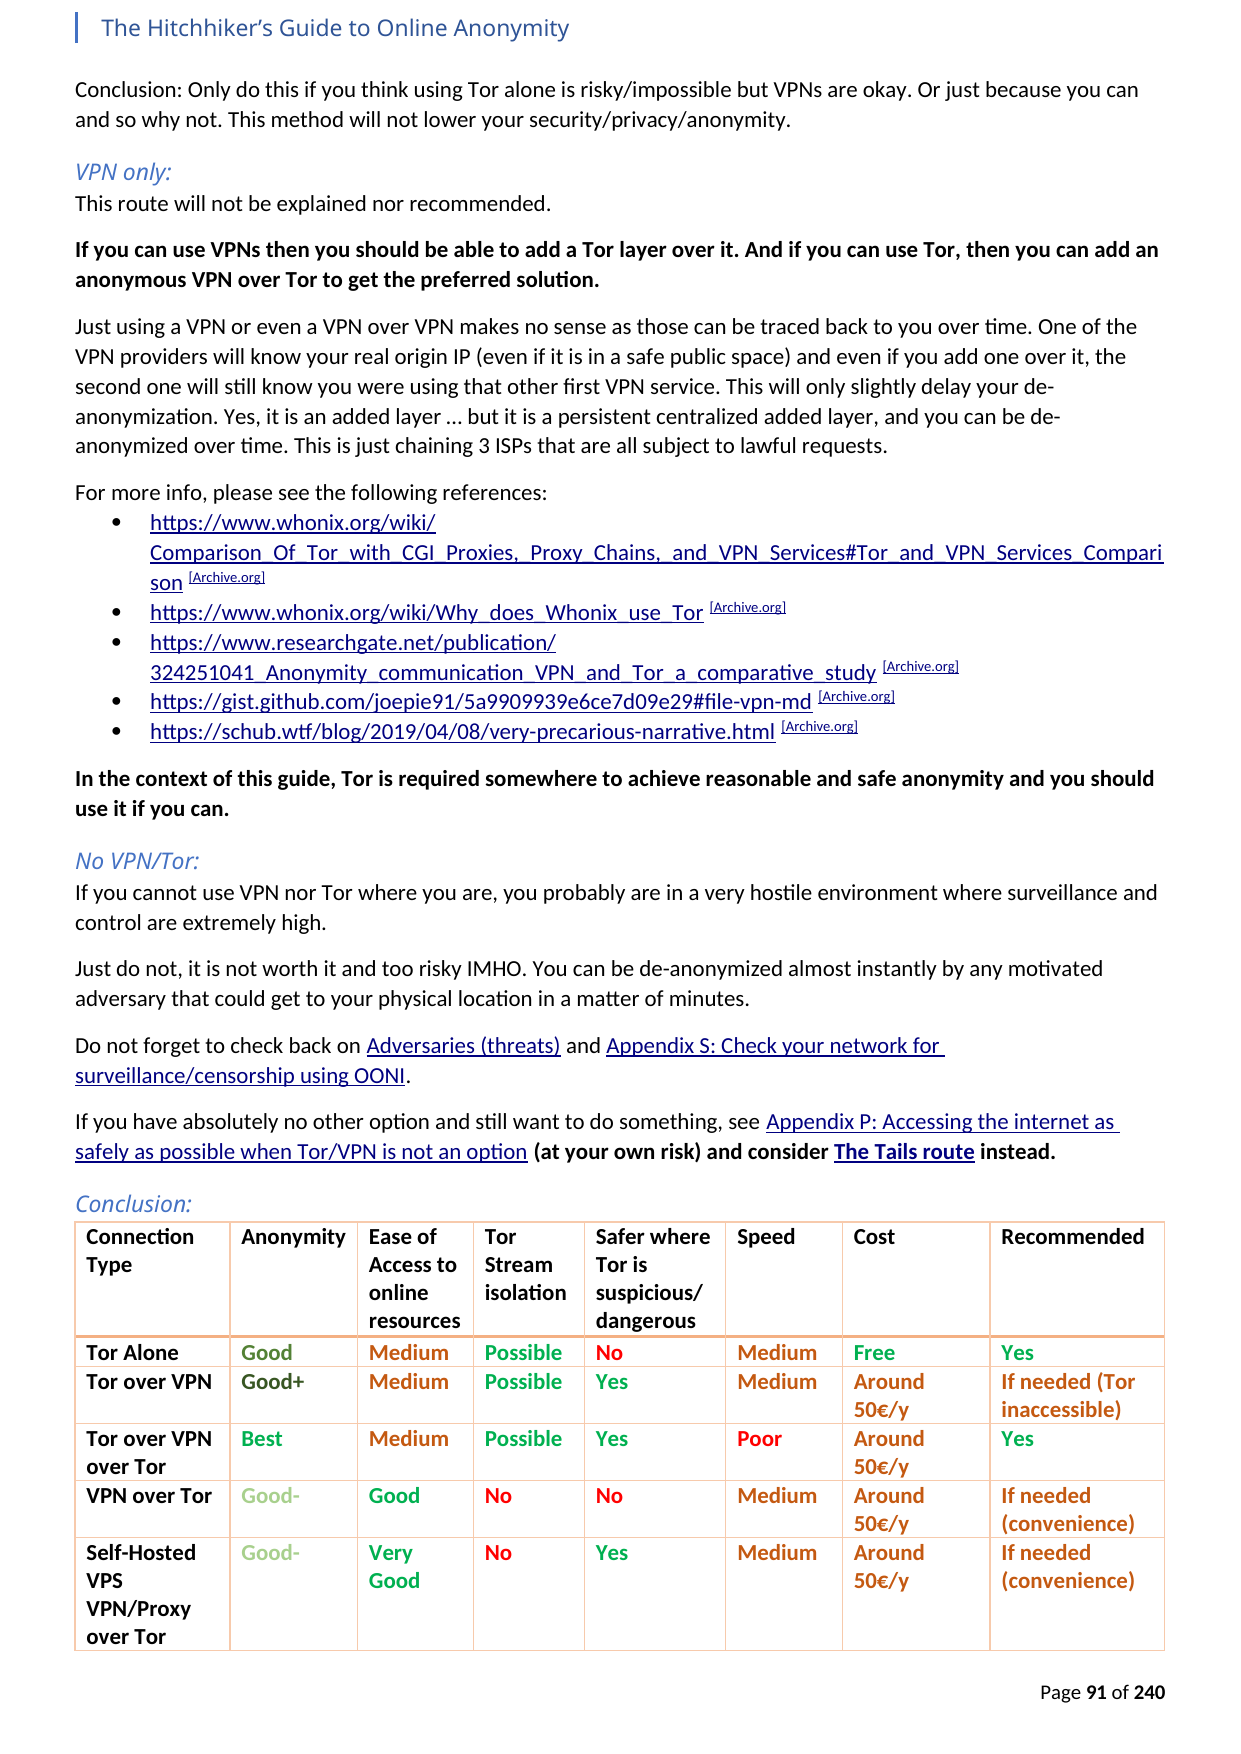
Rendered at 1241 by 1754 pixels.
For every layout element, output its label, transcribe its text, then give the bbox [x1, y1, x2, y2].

table_cell Poor [726, 1424, 842, 1480]
table_cell Medium [358, 1367, 473, 1423]
table_cell Possible [474, 1367, 584, 1423]
table_cell Around 50€/y [843, 1424, 989, 1480]
text Just do not, it is not worth it and too risky IMHO. You can be de-anonymized almost instantly by any motivated adversary that could get to your physical location in a matter of minutes. [75, 954, 1165, 1012]
table_header Cost [843, 1223, 989, 1334]
table_header Recommended [991, 1223, 1164, 1334]
text Conclusion: Only do this if you think using Tor alone is risky/impossible but VPNs are okay. Or just because you can and so why not. This method will not lower your security/privacy/anonymity. [75, 75, 1165, 133]
table_header Connection Type [76, 1223, 229, 1334]
table_cell Yes [585, 1538, 725, 1650]
table_cell Tor Alone [76, 1338, 229, 1366]
table_cell Possible [474, 1424, 584, 1480]
table_cell Yes [991, 1338, 1164, 1366]
table_cell Best [231, 1424, 357, 1480]
table_cell Medium [726, 1338, 842, 1366]
table_cell Medium [358, 1338, 473, 1366]
text Do not forget to check back on Adversaries (threats) and Appendix S: Check your network for surveillance/censorship using OONI. [75, 1031, 1165, 1089]
table_cell If needed (convenience) [991, 1538, 1164, 1650]
table_cell No [474, 1538, 584, 1650]
table_cell Medium [358, 1424, 473, 1480]
table_cell Around 50€/y [843, 1481, 989, 1537]
table_header Tor Stream isolation [474, 1223, 584, 1334]
table_cell VPN over Tor [76, 1481, 229, 1537]
table_header Ease of Access to online resources [358, 1223, 473, 1334]
table_cell No [474, 1481, 584, 1537]
list https://gist.github.com/joepie91/5a9909939e6ce7d09e29#file-vpn-md [Archive.org] [112, 687, 1165, 716]
table_cell Very Good [358, 1538, 473, 1650]
table_cell No [585, 1481, 725, 1537]
table_header Safer where Tor is suspicious/dangerous [585, 1223, 725, 1334]
text This route will not be explained nor recommended. [75, 189, 1165, 217]
table_cell Tor over VPN over Tor [76, 1424, 229, 1480]
table_cell Around 50€/y [843, 1538, 989, 1650]
table_header Speed [726, 1223, 842, 1334]
text If you have absolutely no other option and still want to do something, see Appendix P: Accessing the internet as safely as possible when Tor/VPN is not an option (at your own risk) and consider The Tails route instead. [75, 1107, 1165, 1165]
table_cell Self-Hosted VPS VPN/Proxy over Tor [76, 1538, 229, 1650]
text In the context of this guide, Tor is required somewhere to achieve reasonable and safe anonymity and you should use it if you can. [75, 764, 1165, 822]
table_header Anonymity [231, 1223, 357, 1334]
table_cell Good [358, 1481, 473, 1537]
table_cell Tor over VPN [76, 1367, 229, 1423]
text If you can use VPNs then you should be able to add a Tor layer over it. And if you can use Tor, then you can add an anonymous VPN over Tor to get the preferred solution. [75, 236, 1165, 293]
table_cell No [585, 1338, 725, 1366]
table_cell Yes [991, 1424, 1164, 1480]
text Just using a VPN or even a VPN over VPN makes no sense as those can be traced back to you over time. One of the VPN providers will know your real origin IP (even if it is in a safe public space) and even if you add one over it, the second one will still know you were using that other first VPN service. This will only slightly delay your de-anonymization. Yes, it is an added layer … but it is a persistent centralized added layer, and you can be de-anonymized over time. This is just chaining 3 ISPs that are all subject to lawful requests. [75, 312, 1165, 460]
table_cell Good- [231, 1538, 357, 1650]
subtitle VPN only: [75, 156, 1165, 187]
table_cell Medium [726, 1481, 842, 1537]
table_cell Possible [474, 1338, 584, 1366]
table_cell Yes [585, 1424, 725, 1480]
table_cell If needed (Tor inaccessible) [991, 1367, 1164, 1423]
table_cell Good [231, 1338, 357, 1366]
table_cell Medium [726, 1538, 842, 1650]
table_cell If needed (convenience) [991, 1481, 1164, 1537]
list https://www.whonix.org/wiki/Why_does_Whonix_use_Tor [Archive.org] [112, 598, 1165, 626]
table_cell Medium [726, 1367, 842, 1423]
subtitle Conclusion: [75, 1188, 1165, 1219]
list https://schub.wtf/blog/2019/04/08/very-precarious-narrative.html [Archive.org] [112, 717, 1165, 745]
subtitle No VPN/Tor: [75, 844, 1165, 876]
table_cell Around 50€/y [843, 1367, 989, 1423]
text For more info, please see the following references: [75, 478, 1165, 506]
list https://www.whonix.org/wiki/Comparison_Of_Tor_with_CGI_Proxies,_Proxy_Chains,_and_VPN_Services#Tor_and_VPN_Services_Comparison [Archive.org] [112, 508, 1165, 596]
list https://www.researchgate.net/publication/324251041_Anonymity_communication_VPN_and_Tor_a_comparative_study [Archive.org] [112, 628, 1165, 686]
table_cell Good+ [231, 1367, 357, 1423]
table_cell Free [843, 1338, 989, 1366]
table_cell Good- [231, 1481, 357, 1537]
table_cell Yes [585, 1367, 725, 1423]
text If you cannot use VPN nor Tor where you are, you probably are in a very hostile environment where surveillance and control are extremely high. [75, 878, 1165, 936]
